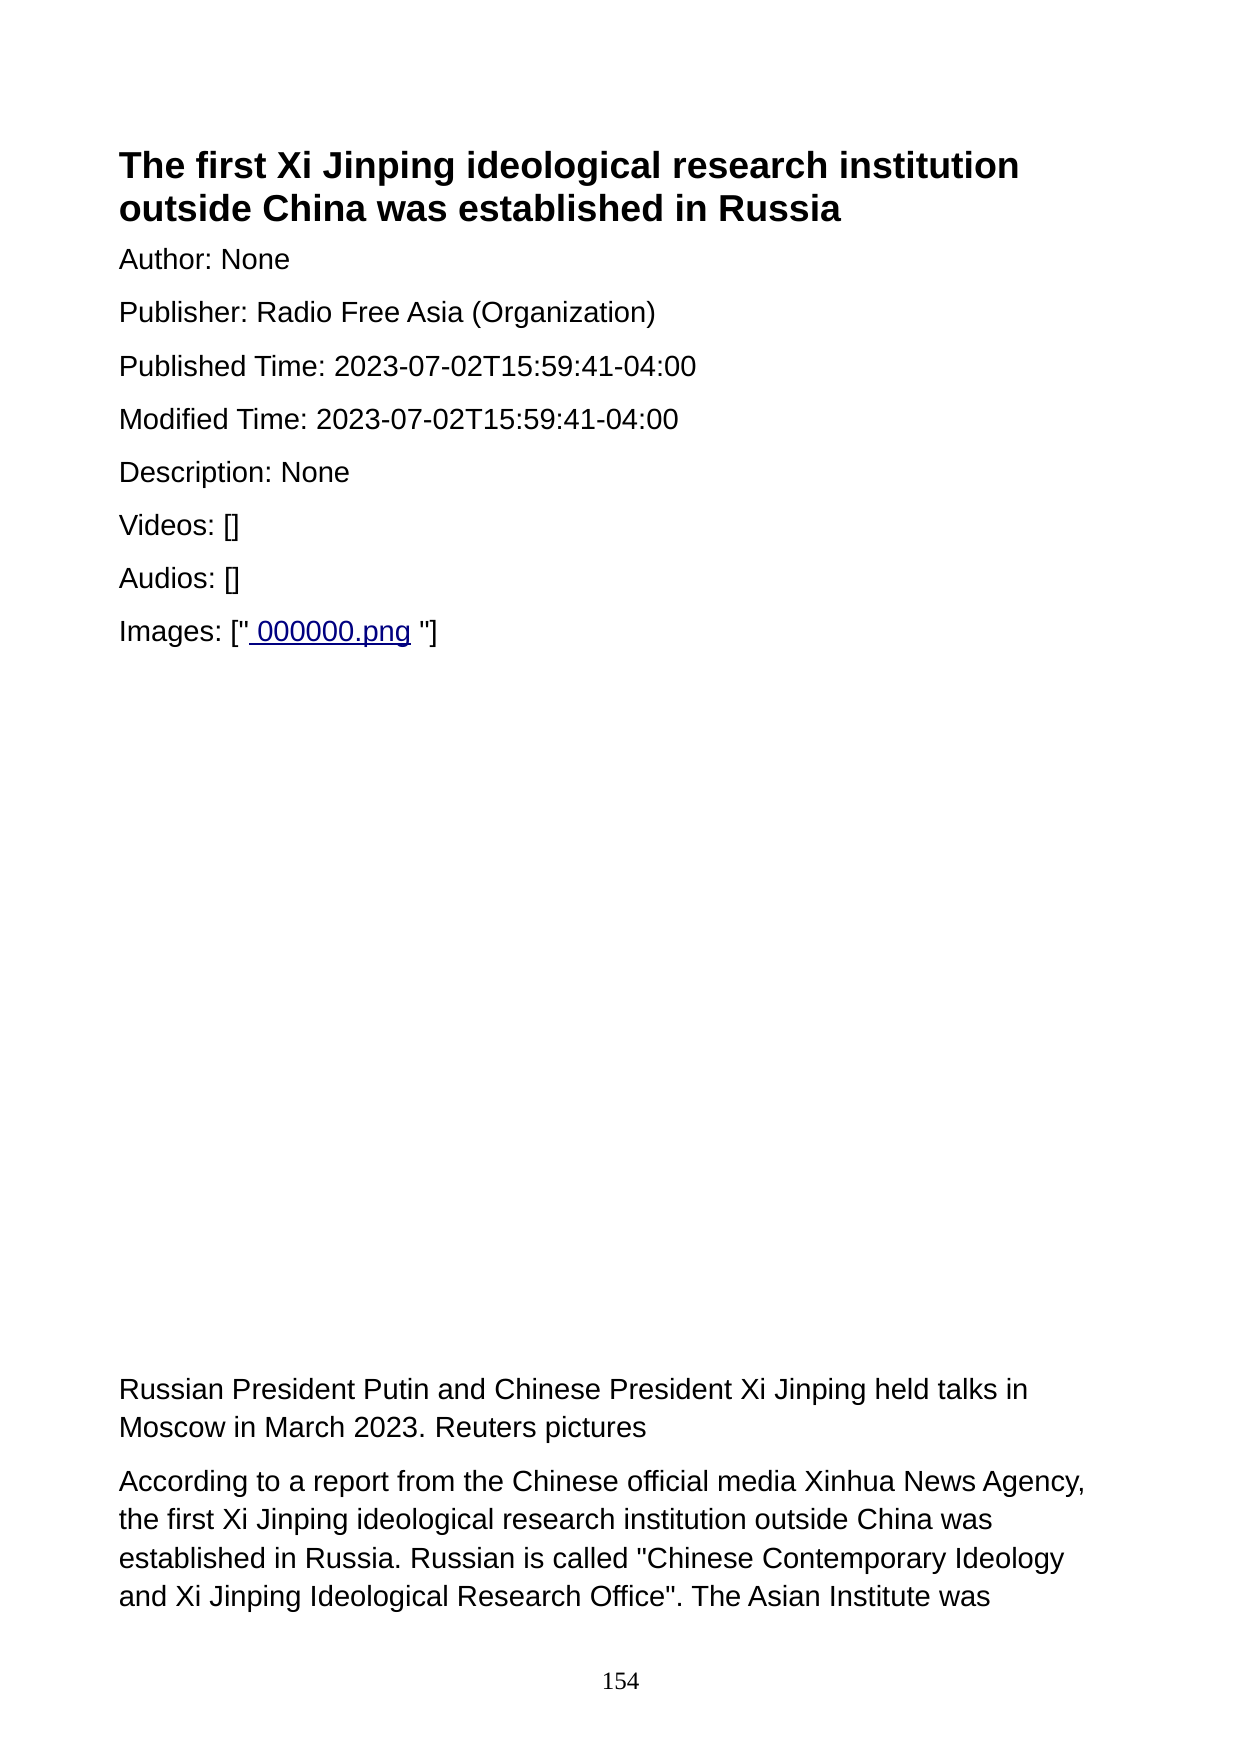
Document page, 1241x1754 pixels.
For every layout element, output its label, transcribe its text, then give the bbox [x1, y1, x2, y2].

text Images: [" 000000.png "] [118, 614, 1122, 648]
text Published Time: 2023-07-02T15:59:41-04:00 [118, 348, 1122, 382]
text Audios: [] [118, 561, 1122, 594]
text Publisher: Radio Free Asia (Organization) [118, 295, 1122, 329]
text Russian President Putin and Chinese President Xi Jinping held talks in Moscow in March 2023. Reuters pictures [118, 667, 1122, 1444]
text According to a report from the Chinese official media Xinhua News Agency, the first Xi Jinping ideological research institution outside China was established in Russia. Russian is called "Chinese Contemporary Ideology and Xi Jinping Ideological Research Office". The Asian Institute was [118, 1463, 1122, 1613]
text Videos: [] [118, 508, 1122, 541]
text Modified Time: 2023-07-02T15:59:41-04:00 [118, 402, 1122, 435]
subtitle The first Xi Jinping ideological research institution outside China was established in Russia [118, 143, 1122, 230]
text Description: None [118, 455, 1122, 488]
text Author: None [118, 242, 1122, 276]
